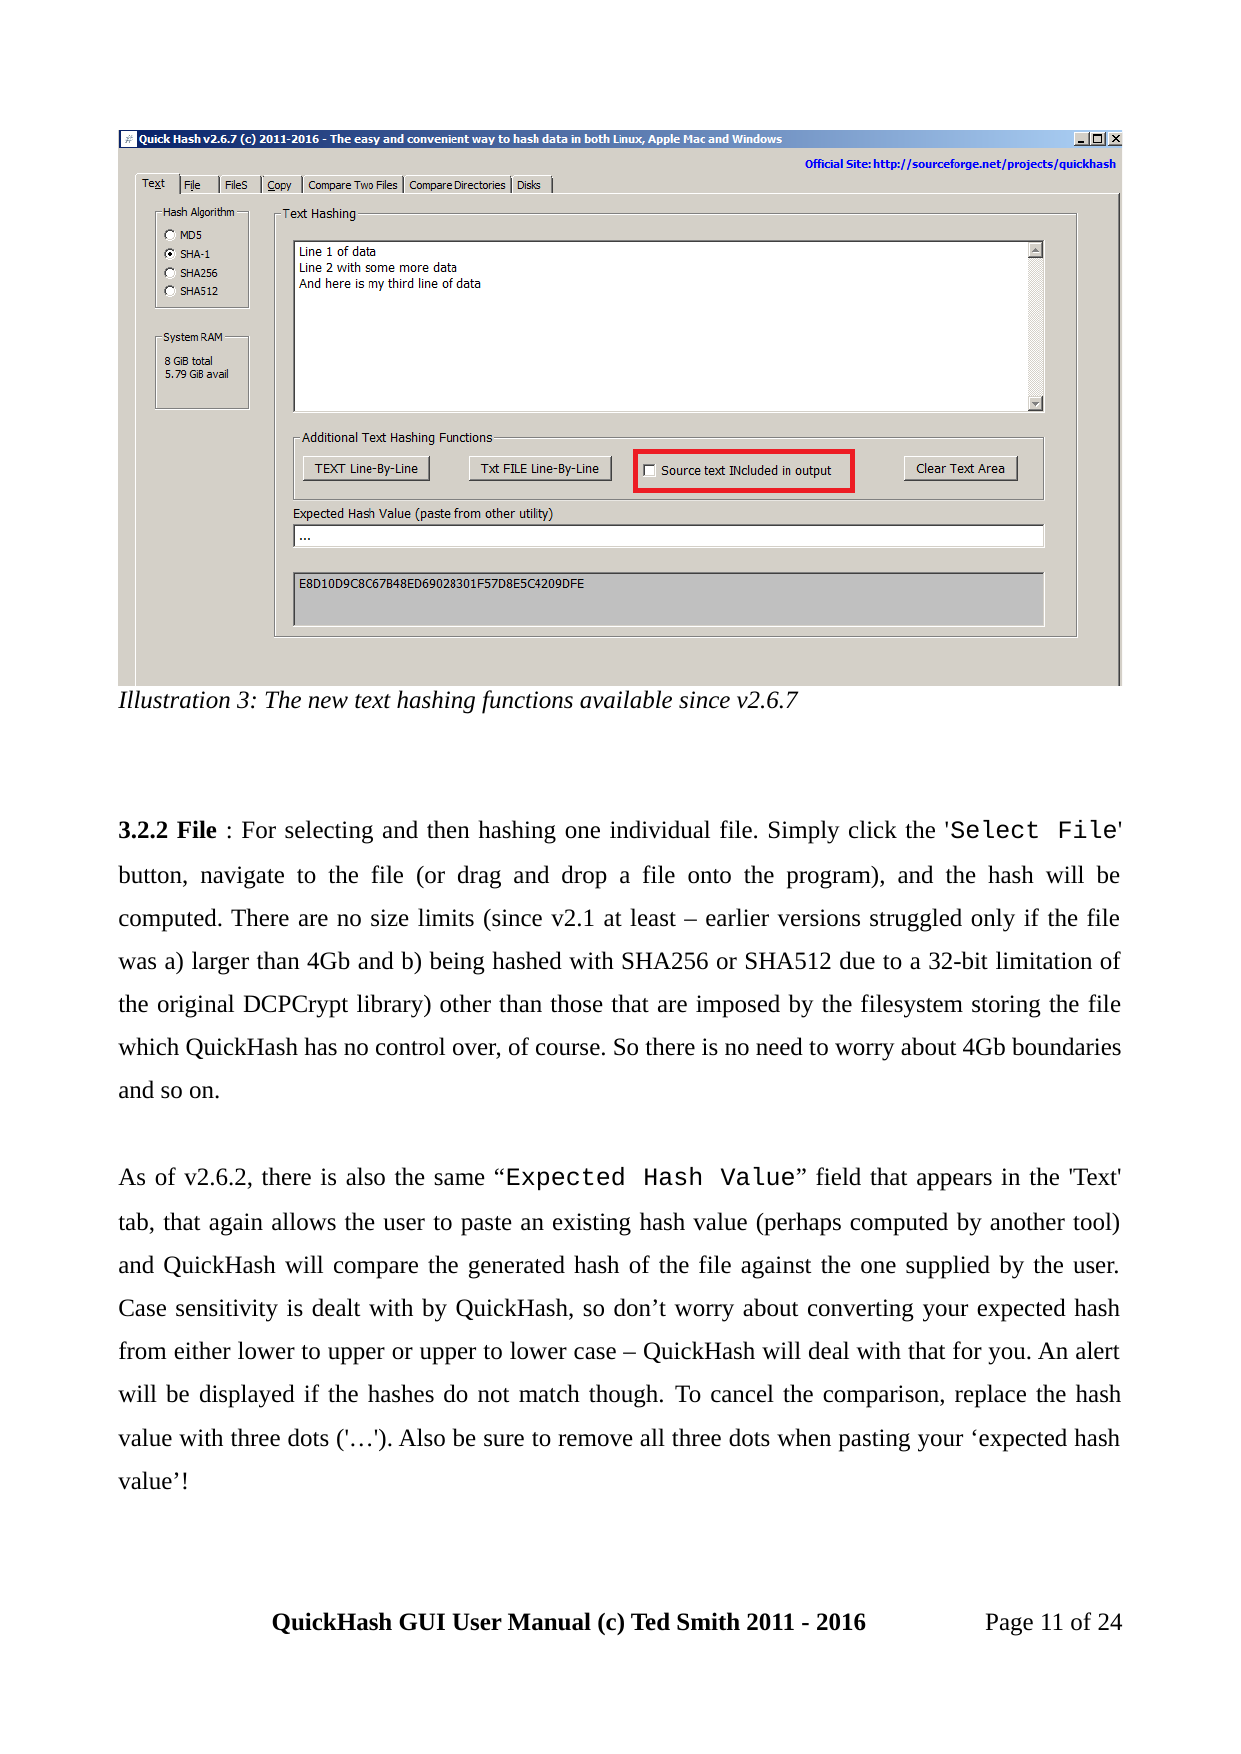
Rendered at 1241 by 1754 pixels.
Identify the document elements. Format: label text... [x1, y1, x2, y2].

picture [118, 130, 1123, 686]
text As of v2.6.2, there is also the same “Expected Hash Value” field that appears in the 'Text' tab, that again allows the user to paste an existing hash value (perhaps computed by another tool) and QuickHash will compare the generated hash of the file against the one supplied by the user. Case sensitivity is dealt with by QuickHash, so don’t worry about converting your expected hash from either lower to upper or upper to lower case – QuickHash will deal with that for you. An alert will be displayed if the hashes do not match though. To cancel the comparison, replace the hash value with three dots ('…'). Also be sure to remove all three dots when pasting your ‘expected hash value’! [118, 1162, 1122, 1494]
text 3.2.2 File : For selecting and then hashing one individual file. Simply click the 'Select File' button, navigate to the file (or drag and drop a file onto the program), and the hash will be computed. There are no size limits (since v2.1 at least – earlier versions struggled only if the file was a) larger than 4Gb and b) being hashed with SHA256 or SHA512 due to a 32-bit limitation of the original DCPCrypt library) other than those that are imposed by the filesystem storing the file which QuickHash has no control over, of course. So there is no need to worry about 4Gb boundaries and so on. [118, 815, 1122, 1104]
text Illustration 3: The new text hashing functions available since v2.6.7 [118, 686, 1122, 714]
